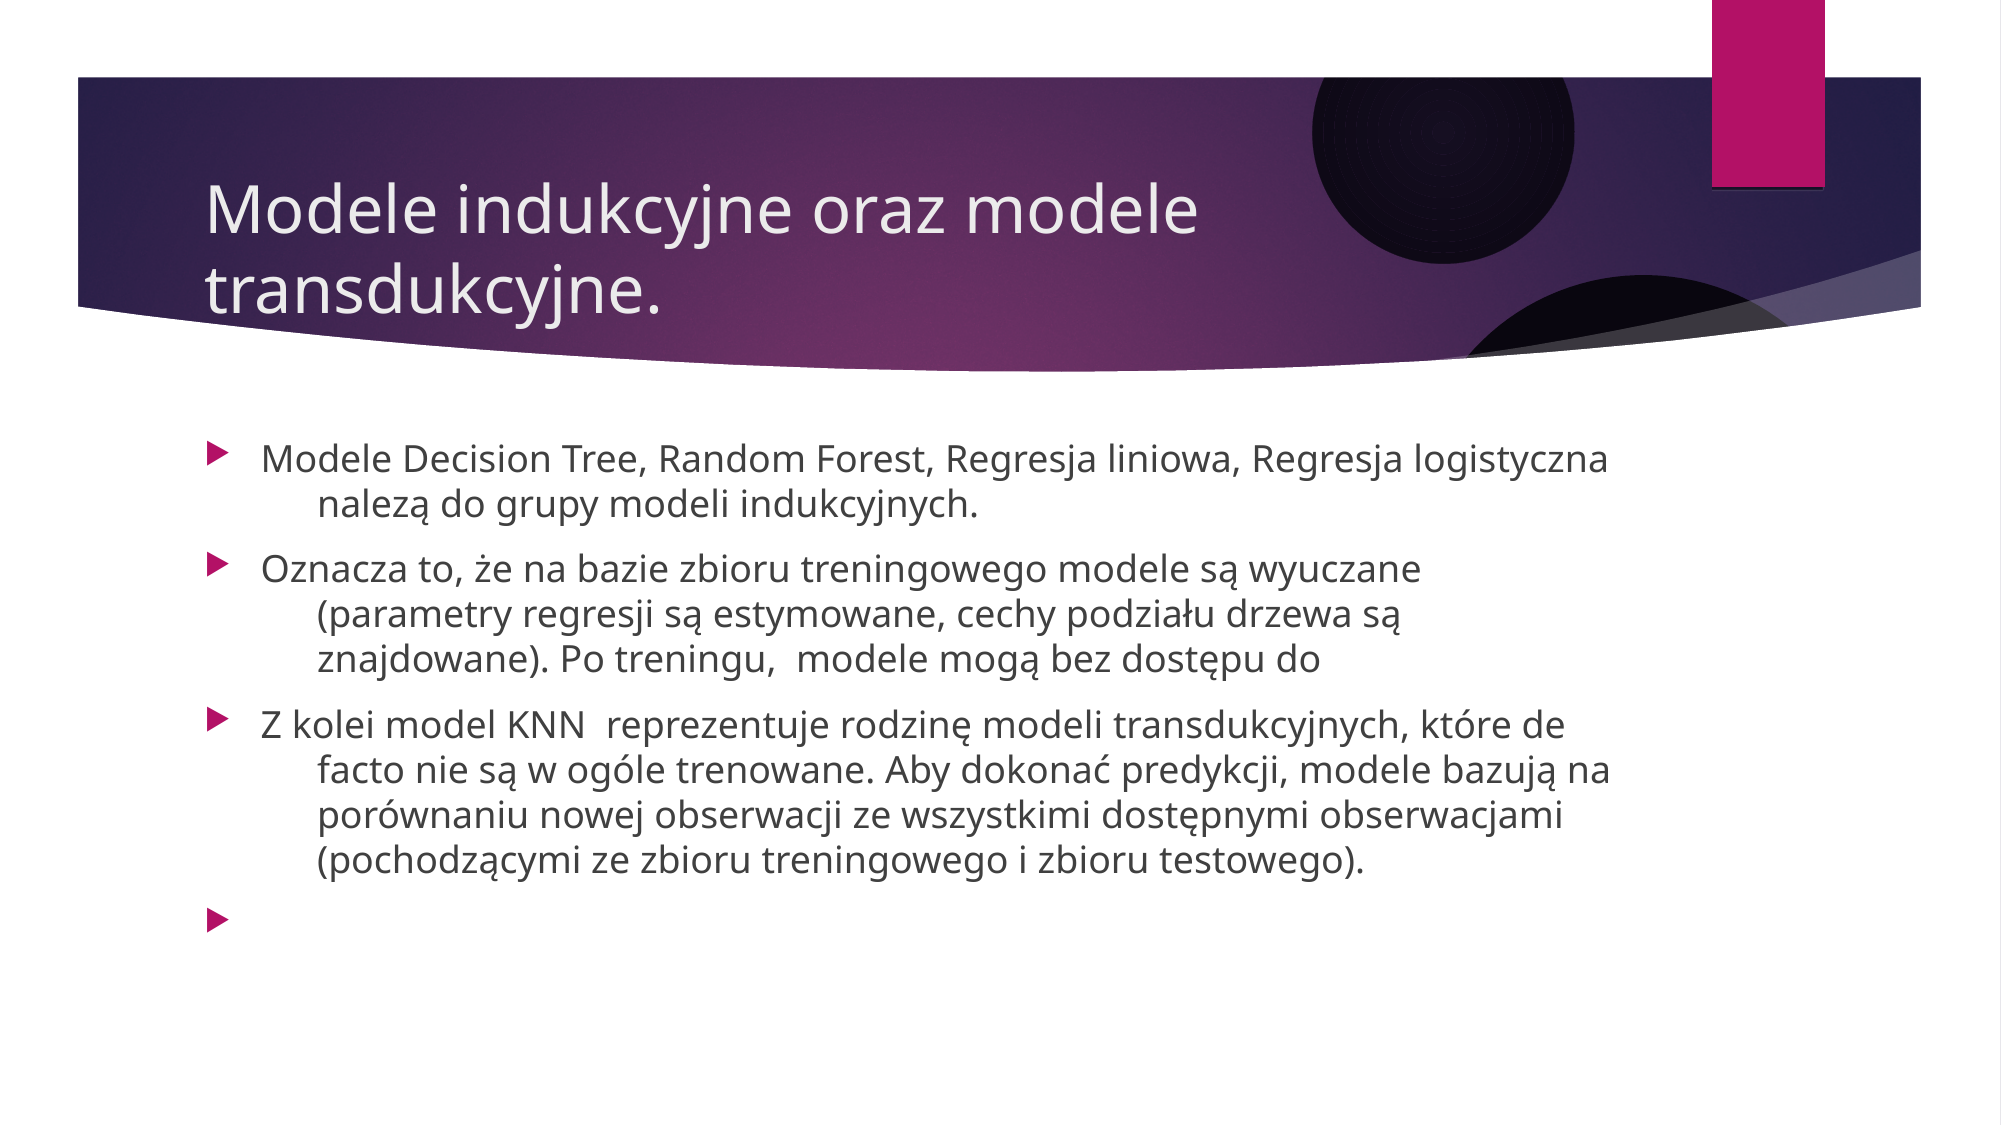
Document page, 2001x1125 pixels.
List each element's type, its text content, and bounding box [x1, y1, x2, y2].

list Modele Decision Tree, Random Forest, Regresja liniowa, Regresja logistyczna nalezą do grupy modeli indukcyjnych. Oznacza to, że na bazie zbioru treningowego modele są wyuczane (parametry regresji są estymowane, cechy podziału drzewa są znajdowane). Po treningu, modele mogą bez dostępu do Z kolei model KNN reprezentuje rodzinę modeli transdukcyjnych, które de facto nie są w ogóle trenowane. Aby dokonać predykcji, modele bazują na porównaniu nowej obserwacji ze wszystkimi dostępnymi obserwacjami (pochodzącymi ze zbioru treningowego i zbioru testowego). [189, 427, 1638, 988]
title Modele indukcyjne oraz modele transdukcyjne. [189, 159, 1627, 276]
